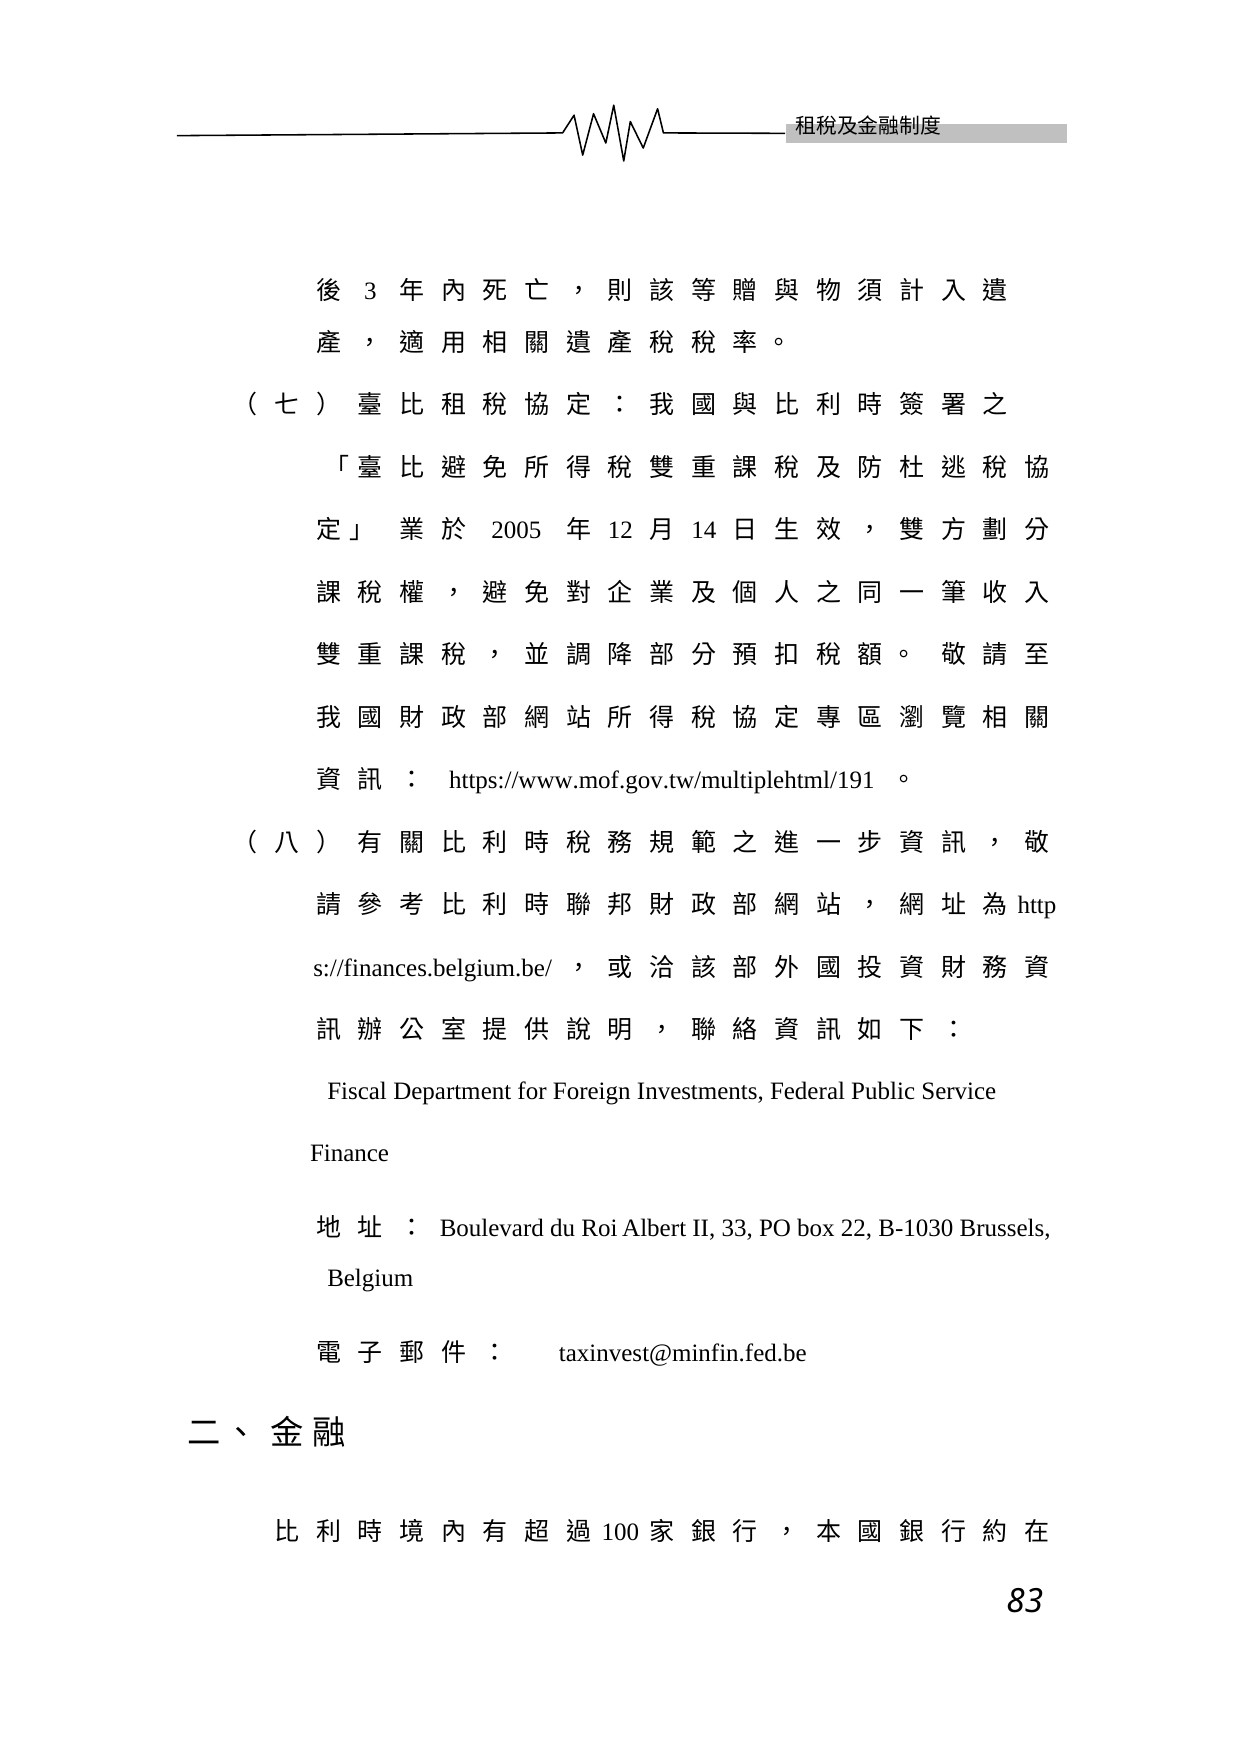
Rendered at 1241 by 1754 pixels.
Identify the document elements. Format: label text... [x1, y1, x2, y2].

text 比利時境內有超過100家銀行，本國銀行約在 [183, 1477, 1058, 1540]
text （八）有關比利時稅務規範之進一步資訊，敬請參考比利時聯邦財政部網站，網址為https://finances.belgium.be/，或洽該部外國投資財務資訊辦公室提供說明，聯絡資訊如下： [207, 799, 1058, 1049]
text （七）臺比租稅協定：我國與比利時簽署之「臺比避免所得稅雙重課稅及防杜逃稅協定」業於2005年12月14日生效，雙方劃分課稅權，避免對企業及個人之同一筆收入雙重課稅，並調降部分預扣稅額。敬請至我國財政部網站所得稅協定專區瀏覽相關資訊：https://www.mof.gov.tw/multiplehtml/191。 [207, 361, 1058, 799]
text Fiscal Department for Foreign Investments, Federal Public Service Finance [281, 1049, 1058, 1174]
text 電子郵件： taxinvest@minfin.fed.be [281, 1299, 1058, 1361]
text 後3年內死亡，則該等贈與物須計入遺產，適用相關遺產稅稅率。 [281, 236, 1058, 361]
text 二、金融 [183, 1388, 1058, 1451]
text 地址：Boulevard du Roi Albert II, 33, PO box 22, B-1030 Brussels, Belgium [281, 1174, 1058, 1299]
